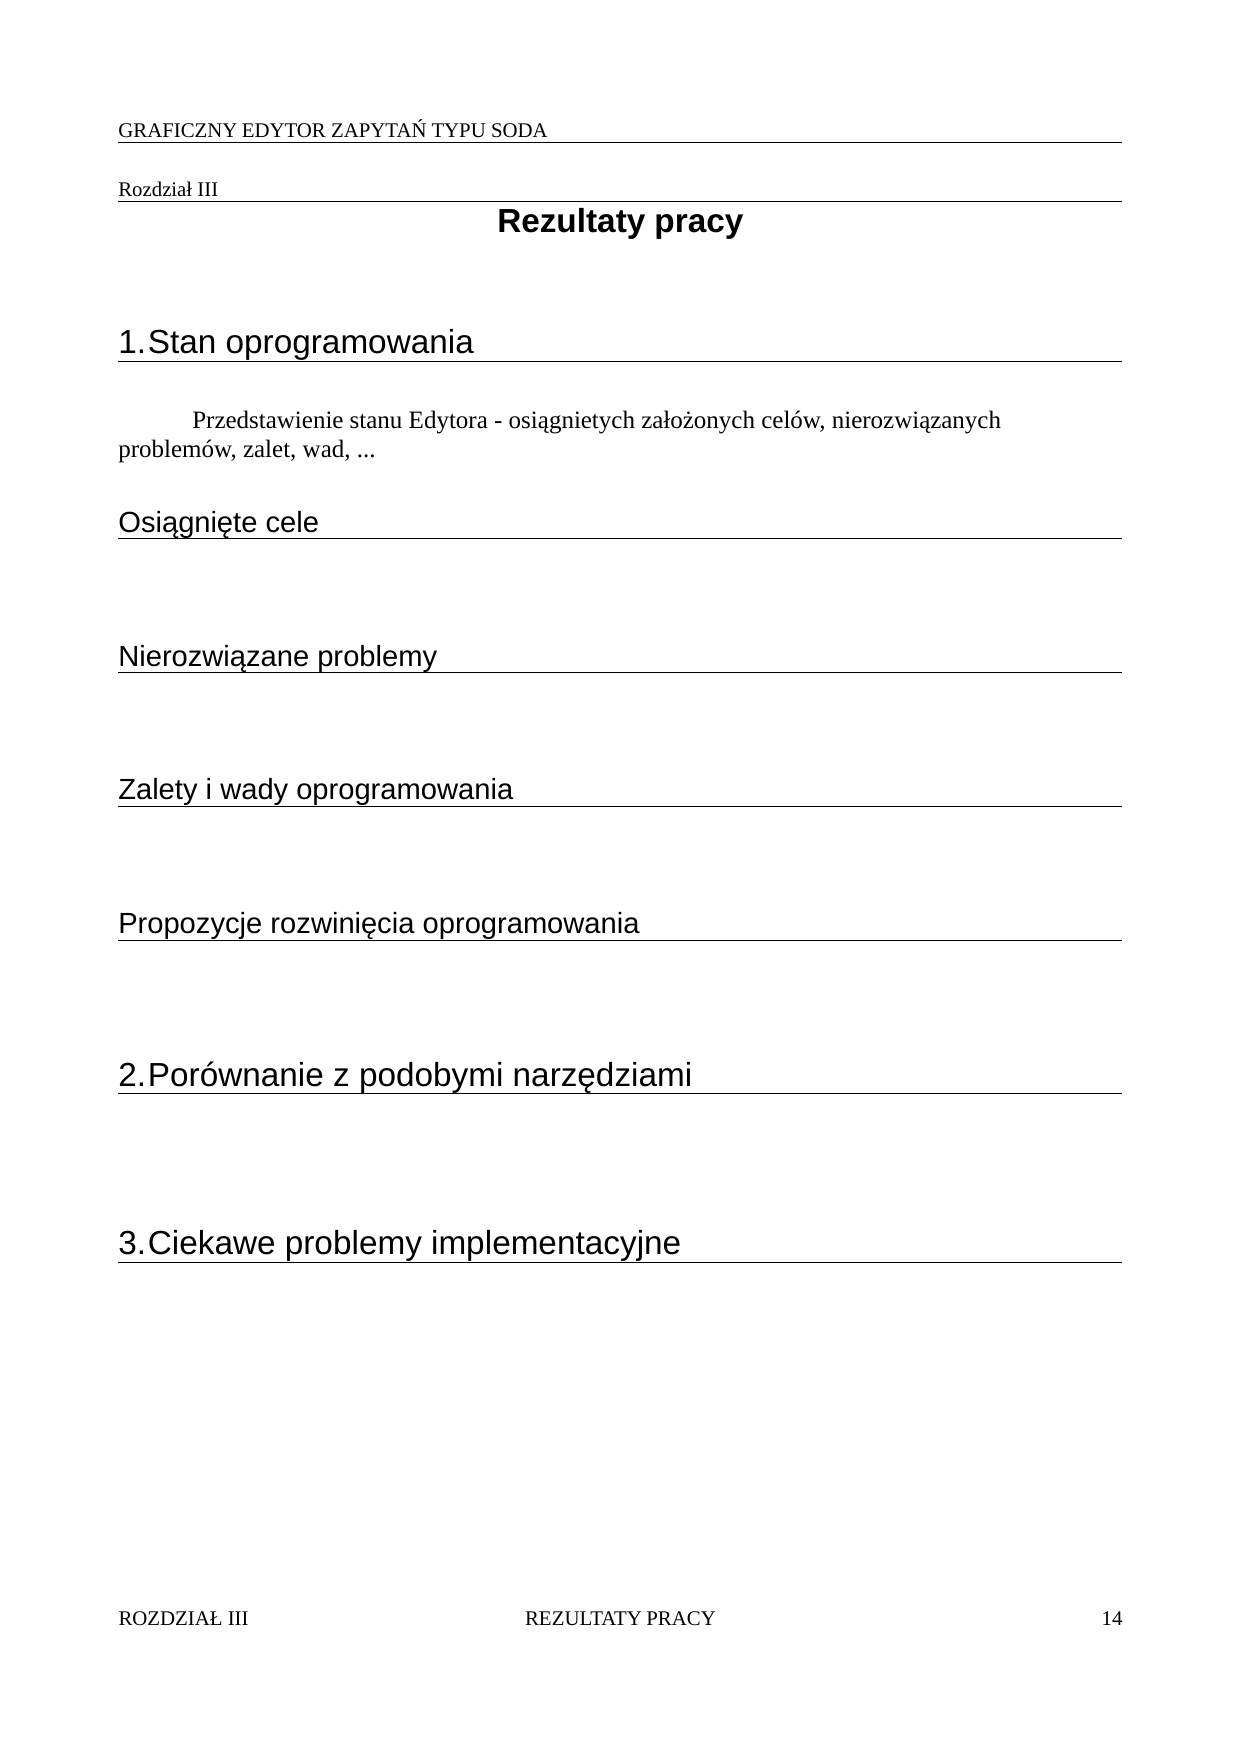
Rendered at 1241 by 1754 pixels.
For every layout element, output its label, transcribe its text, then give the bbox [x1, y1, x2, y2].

subtitle Ciekawe problemy implementacyjne [118, 1223, 1122, 1262]
subtitle Stan oprogramowania [118, 322, 1122, 361]
subtitle Porównanie z podobymi narzędziami [118, 1055, 1122, 1093]
subtitle Zalety i wady oprogramowania [118, 772, 1122, 806]
subtitle Propozycje rozwinięcia oprogramowania [118, 906, 1122, 940]
subtitle Osiągnięte cele [118, 505, 1122, 538]
subtitle Nierozwiązane problemy [118, 638, 1122, 672]
subtitle Rozdział III [118, 177, 1122, 201]
text Przedstawienie stanu Edytora - osiągnietych założonych celów, nierozwiązanych problemów, zalet, wad, ... [118, 405, 1122, 463]
text Rezultaty pracy [118, 202, 1122, 240]
